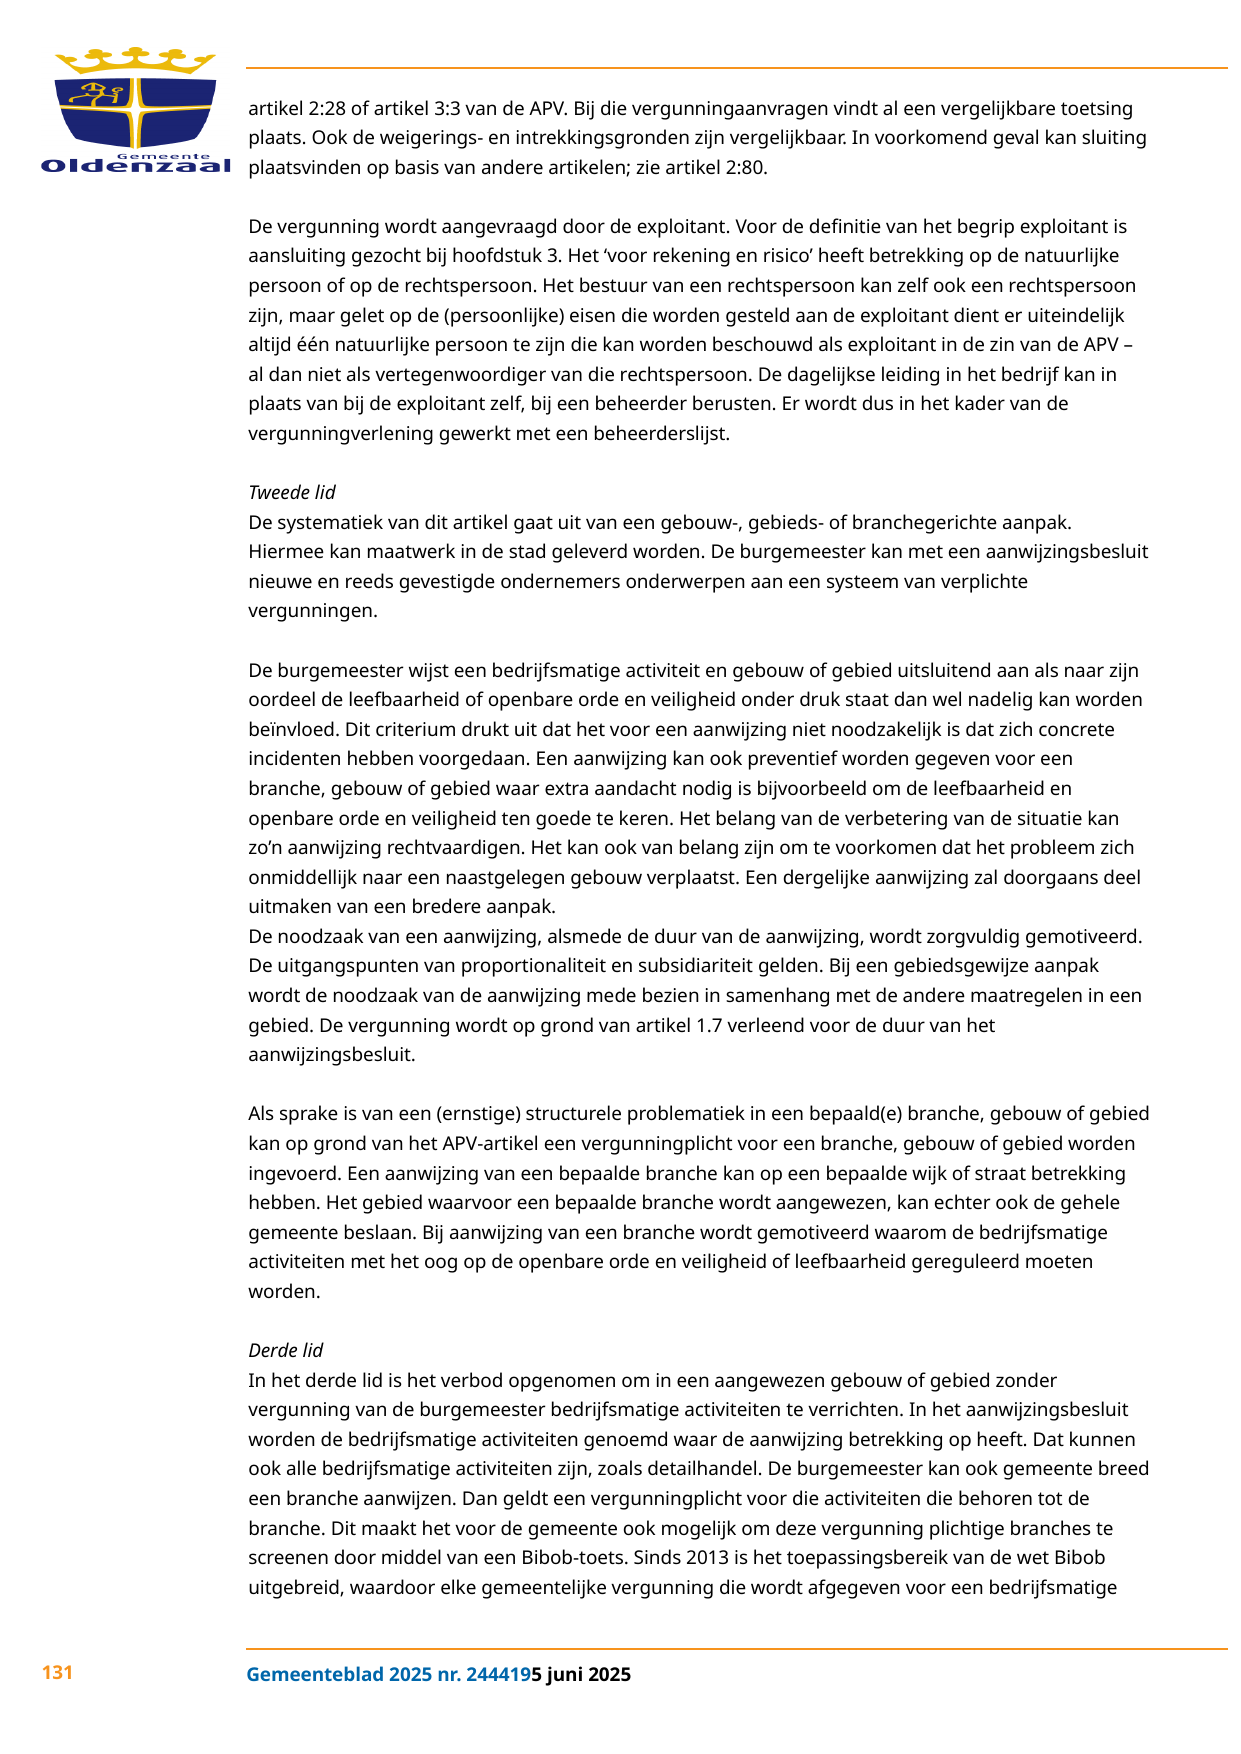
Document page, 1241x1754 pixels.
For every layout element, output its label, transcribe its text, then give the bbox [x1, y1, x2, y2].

text artikel 2:28 of artikel 3:3 van de APV. Bij die vergunningaanvragen vindt al een vergelijkbare toetsing plaats. Ook de weigerings- en intrekkingsgronden zijn vergelijkbaar. In voorkomend geval kan sluiting plaatsvinden op basis van andere artikelen; zie artikel 2:80. [248, 95, 1152, 180]
text De systematiek van dit artikel gaat uit van een gebouw-, gebieds- of branchegerichte aanpak. Hiermee kan maatwerk in de stad geleverd worden. De burgemeester kan met een aanwijzingsbesluit nieuwe en reeds gevestigde ondernemers onderwerpen aan een systeem van verplichte vergunningen. [248, 509, 1152, 623]
text Als sprake is van een (ernstige) structurele problematiek in een bepaald(e) branche, gebouw of gebied kan op grond van het APV-artikel een vergunningplicht voor een branche, gebouw of gebied worden ingevoerd. Een aanwijzing van een bepaalde branche kan op een bepaalde wijk of straat betrekking hebben. Het gebied waarvoor een bepaalde branche wordt aangewezen, kan echter ook de gehele gemeente beslaan. Bij aanwijzing van een branche wordt gemotiveerd waarom de bedrijfsmatige activiteiten met het oog op de openbare orde en veiligheid of leefbaarheid gereguleerd moeten worden. [248, 1101, 1152, 1304]
text De vergunning wordt aangevraagd door de exploitant. Voor de definitie van het begrip exploitant is aansluiting gezocht bij hoofdstuk 3. Het ‘voor rekening en risico’ heeft betrekking op de natuurlijke persoon of op de rechtspersoon. Het bestuur van een rechtspersoon kan zelf ook een rechtspersoon zijn, maar gelet op de (persoonlijke) eisen die worden gesteld aan de exploitant dient er uiteindelijk altijd één natuurlijke persoon te zijn die kan worden beschouwd als exploitant in de zin van de APV – al dan niet als vertegenwoordiger van die rechtspersoon. De dagelijkse leiding in het bedrijf kan in plaats van bij de exploitant zelf, bij een beheerder berusten. Er wordt dus in het kader van de vergunningverlening gewerkt met een beheerderslijst. [248, 213, 1152, 446]
text De noodzaak van een aanwijzing, alsmede de duur van de aanwijzing, wordt zorgvuldig gemotiveerd. De uitgangspunten van proportionaliteit en subsidiariteit gelden. Bij een gebiedsgewijze aanpak wordt de noodzaak van de aanwijzing mede bezien in samenhang met de andere maatregelen in een gebied. De vergunning wordt op grond van artikel 1.7 verleend voor de duur van het aanwijzingsbesluit. [248, 923, 1152, 1067]
text Derde lid [248, 1337, 1152, 1363]
text Tweede lid [248, 479, 1152, 505]
text De burgemeester wijst een bedrijfsmatige activiteit en gebouw of gebied uitsluitend aan als naar zijn oordeel de leefbaarheid of openbare orde en veiligheid onder druk staat dan wel nadelig kan worden beïnvloed. Dit criterium drukt uit dat het voor een aanwijzing niet noodzakelijk is dat zich concrete incidenten hebben voorgedaan. Een aanwijzing kan ook preventief worden gegeven voor een branche, gebouw of gebied waar extra aandacht nodig is bijvoorbeeld om de leefbaarheid en openbare orde en veiligheid ten goede te keren. Het belang van de verbetering van de situatie kan zo’n aanwijzing rechtvaardigen. Het kan ook van belang zijn om te voorkomen dat het probleem zich onmiddellijk naar een naastgelegen gebouw verplaatst. Een dergelijke aanwijzing zal doorgaans deel uitmaken van een bredere aanpak. [248, 657, 1152, 919]
picture [41, 47, 231, 172]
text In het derde lid is het verbod opgenomen om in een aangewezen gebouw of gebied zonder vergunning van de burgemeester bedrijfsmatige activiteiten te verrichten. In het aanwijzingsbesluit worden de bedrijfsmatige activiteiten genoemd waar de aanwijzing betrekking op heeft. Dat kunnen ook alle bedrijfsmatige activiteiten zijn, zoals detailhandel. De burgemeester kan ook gemeente breed een branche aanwijzen. Dan geldt een vergunningplicht voor die activiteiten die behoren tot de branche. Dit maakt het voor de gemeente ook mogelijk om deze vergunning plichtige branches te screenen door middel van een Bibob-toets. Sinds 2013 is het toepassingsbereik van de wet Bibob uitgebreid, waardoor elke gemeentelijke vergunning die wordt afgegeven voor een bedrijfsmatige [248, 1367, 1152, 1600]
